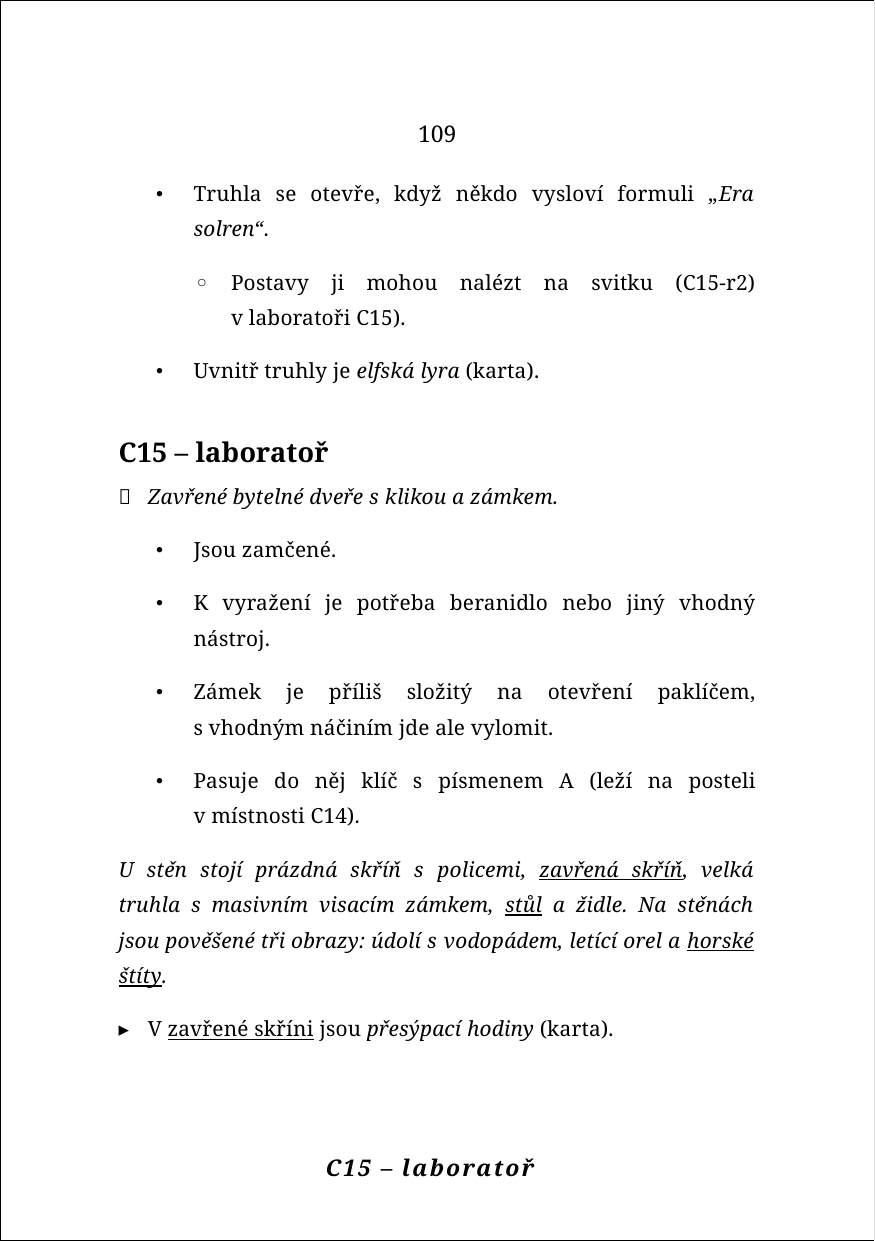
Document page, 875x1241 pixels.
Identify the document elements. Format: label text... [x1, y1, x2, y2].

list Jsou zamčené. [156, 535, 756, 564]
subtitle C15 – laboratoř [118, 433, 756, 470]
text 🚪 Zavřené bytelné dveře s⁠ klikou a⁠ zámkem. [118, 482, 756, 510]
list Zámek je příliš složitý na otevření paklíčem, s⁠ vhodným náčiním jde ale vylomit. [156, 677, 756, 741]
list Postavy ji mohou nalézt na svitku (C15-r2) v⁠ laboratoři C15). [193, 268, 756, 332]
text ▸ V⁠ zavřené skříni jsou přesýpací hodiny (karta). [118, 1014, 756, 1043]
list Pasuje do něj klíč s⁠ písmenem A⁠ (leží na posteli v⁠ místnosti C14). [156, 766, 756, 830]
list Truhla se otevře, když někdo vysloví formuli „Era solren“. [156, 179, 756, 243]
text U⁠ stěn stojí prázdná skříň s⁠ policemi, zavřená skříň, velká truhla s⁠ masivním visacím zámkem, stůl a⁠ židle. Na stěnách jsou pověšené tři obrazy: údolí s⁠ vodopádem, letící orel a⁠ horské štíty. [118, 855, 756, 990]
list K⁠ vyražení je potřeba beranidlo nebo jiný vhodný nástroj. [156, 588, 756, 652]
list Uvnitř truhly je elfská lyra (karta). [156, 356, 756, 385]
